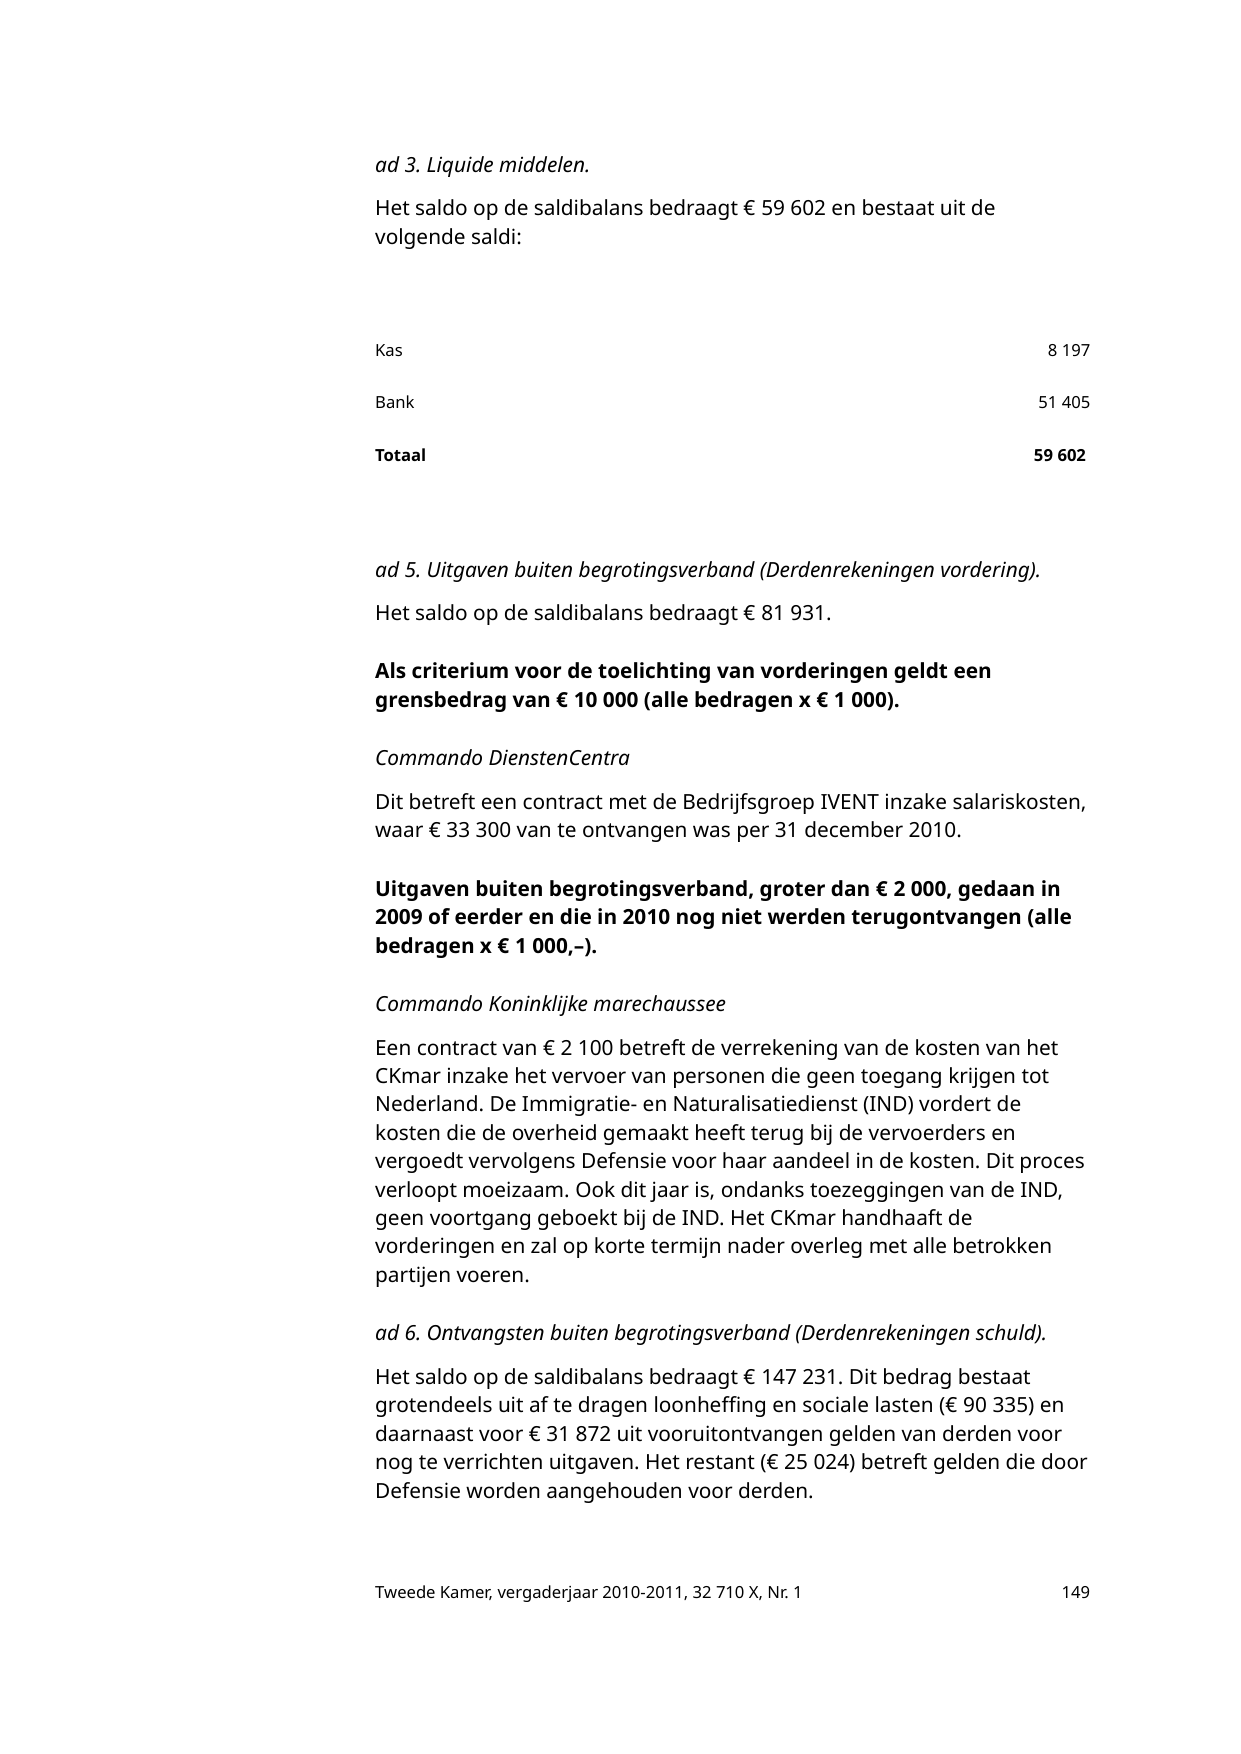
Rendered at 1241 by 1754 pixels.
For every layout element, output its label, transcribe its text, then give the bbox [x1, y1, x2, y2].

table_header Kas [375, 338, 890, 391]
table_cell 51 405 [890, 391, 1090, 444]
text ad 5. Uitgaven buiten begrotingsverband (Derdenrekeningen vordering). [375, 555, 1090, 583]
text Uitgaven buiten begrotingsverband, groter dan € 2 000, gedaan in 2009 of eerder en die in 2010 nog niet werden terugontvangen (alle bedragen x € 1 000,–). [375, 874, 1090, 959]
text ad 3. Liquide middelen. [375, 150, 1090, 178]
text Een contract van € 2 100 betreft de verrekening van de kosten van het CKmar inzake het vervoer van personen die geen toegang krijgen tot Nederland. De Immigratie- en Naturalisatiedienst (IND) vordert de kosten die de overheid gemaakt heeft terug bij de vervoerders en vergoedt vervolgens Defensie voor haar aandeel in de kosten. Dit proces verloopt moeizaam. Ook dit jaar is, ondanks toezeggingen van de IND, geen voortgang geboekt bij de IND. Het CKmar handhaaft de vorderingen en zal op korte termijn nader overleg met alle betrokken partijen voeren. [375, 1033, 1090, 1288]
table_header 8 197 [890, 338, 1090, 391]
text Commando Koninklijke marechaussee [375, 989, 1090, 1018]
text Het saldo op de saldibalans bedraagt € 59 602 en bestaat uit de volgende saldi: [375, 193, 1090, 250]
text Als criterium voor de toelichting van vorderingen geldt een grensbedrag van € 10 000 (alle bedragen x € 1 000). [375, 657, 1090, 713]
text ad 6. Ontvangsten buiten begrotingsverband (Derdenrekeningen schuld). [375, 1318, 1090, 1347]
table_cell Totaal [375, 444, 890, 496]
table_cell 59 602 [890, 444, 1090, 496]
text Commando DienstenCentra [375, 743, 1090, 772]
text Het saldo op de saldibalans bedraagt € 147 231. Dit bedrag bestaat grotendeels uit af te dragen loonheffing en sociale lasten (€ 90 335) en daarnaast voor € 31 872 uit vooruitontvangen gelden van derden voor nog te verrichten uitgaven. Het restant (€ 25 024) betreft gelden die door Defensie worden aangehouden voor derden. [375, 1362, 1090, 1504]
text Dit betreft een contract met de Bedrijfsgroep IVENT inzake salariskosten, waar € 33 300 van te ontvangen was per 31 december 2010. [375, 787, 1090, 844]
table_cell Bank [375, 391, 890, 444]
text Het saldo op de saldibalans bedraagt € 81 931. [375, 598, 1090, 627]
